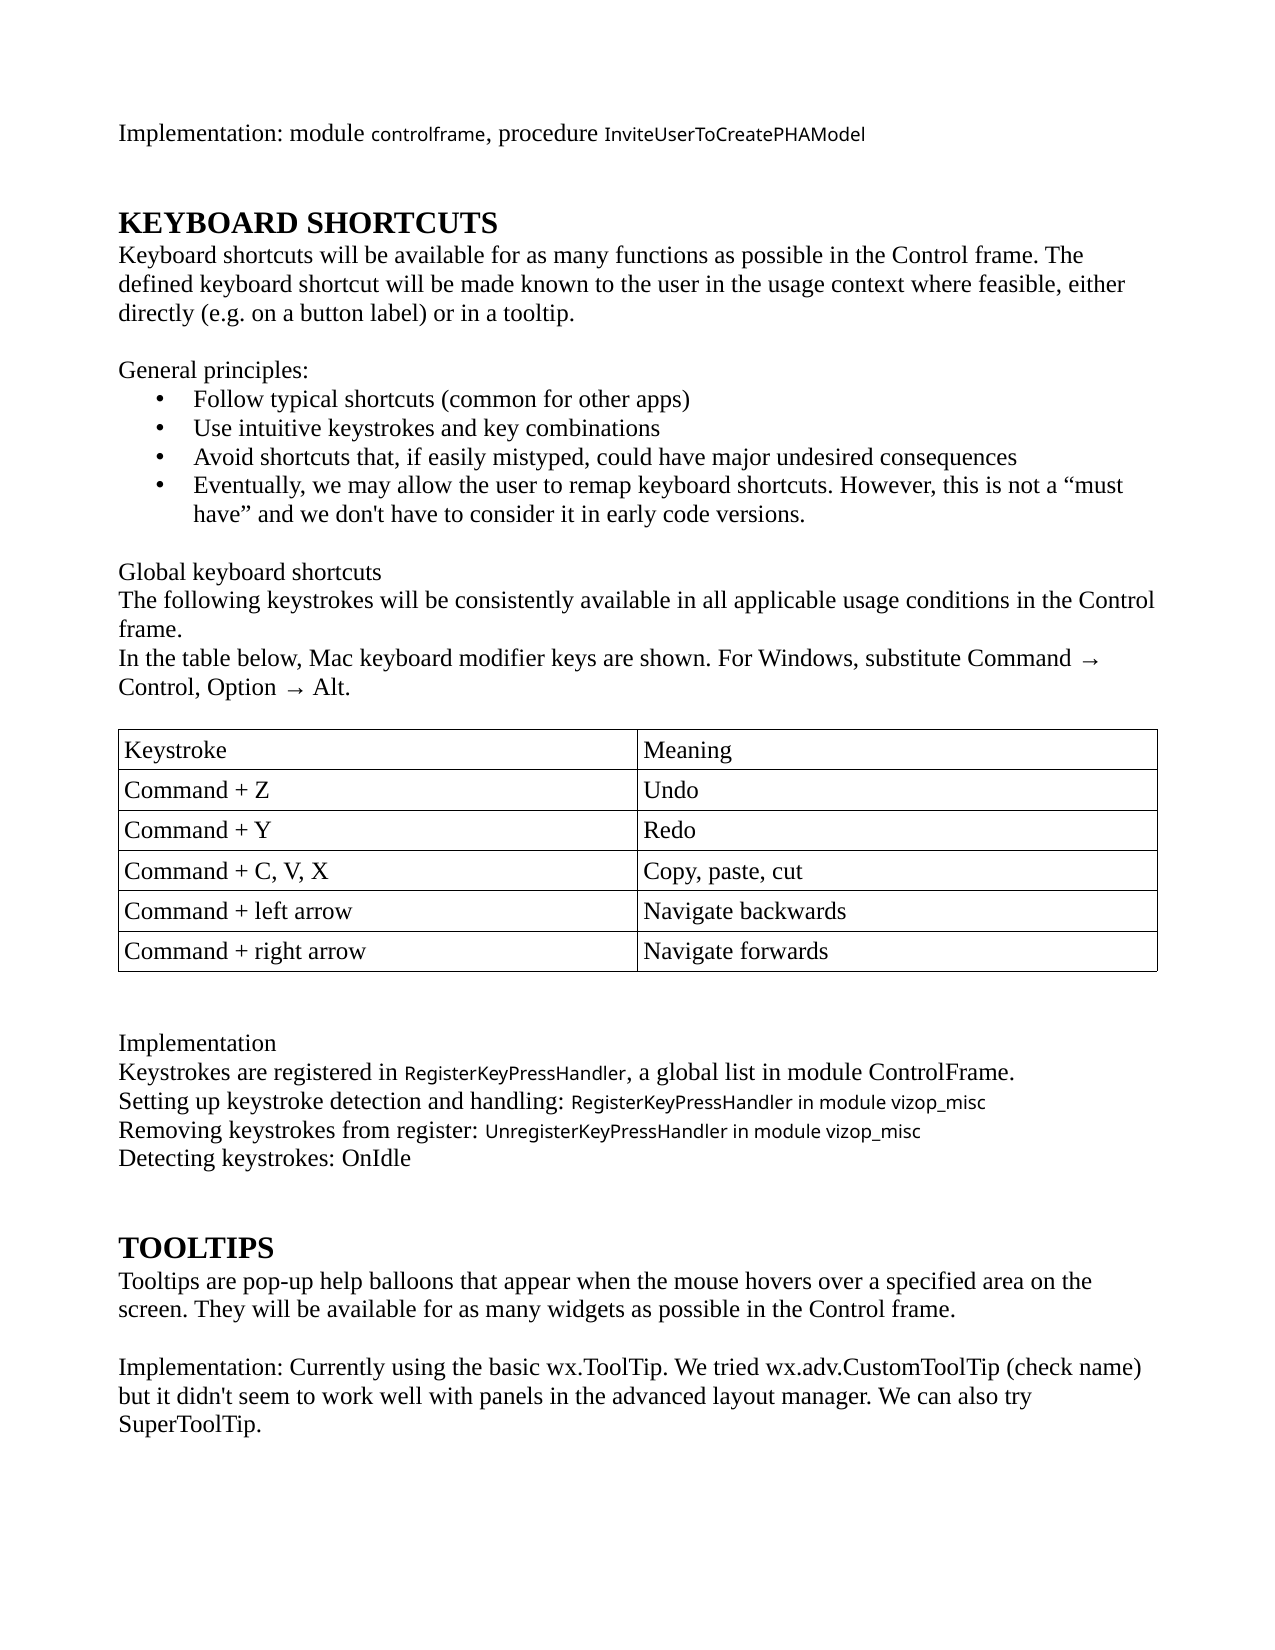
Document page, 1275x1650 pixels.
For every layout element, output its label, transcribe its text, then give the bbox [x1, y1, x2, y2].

table_cell Undo [638, 770, 1157, 810]
list Eventually, we may allow the user to remap keyboard shortcuts. However, this is not a “must have” and we don't have to consider it in early code versions. [156, 470, 1157, 528]
text Tooltips are pop-up help balloons that appear when the mouse hovers over a specified area on the screen. They will be available for as many widgets as possible in the Control frame. [118, 1266, 1157, 1323]
text Implementation [118, 1028, 1157, 1057]
table_header Keystroke [119, 730, 637, 769]
text Keystrokes are registered in RegisterKeyPressHandler, a global list in module ControlFrame. [118, 1057, 1157, 1086]
text Global keyboard shortcuts [118, 557, 1157, 585]
table_cell Command + left arrow [119, 891, 637, 931]
table_cell Command + Y [119, 811, 637, 850]
table_cell Navigate backwards [638, 891, 1157, 931]
text In the table below, Mac keyboard modifier keys are shown. For Windows, substitute Command → Control, Option → Alt. [118, 643, 1157, 700]
text Setting up keystroke detection and handling: RegisterKeyPressHandler in module vizop_misc [118, 1086, 1157, 1115]
text Implementation: module controlframe, procedure InviteUserToCreatePHAModel [118, 118, 1157, 147]
text Implementation: Currently using the basic wx.ToolTip. We tried wx.adv.CustomToolTip (check name) but it didn't seem to work well with panels in the advanced layout manager. We can also try SuperToolTip. [118, 1352, 1157, 1438]
table_cell Navigate forwards [638, 932, 1157, 971]
text KEYBOARD SHORTCUTS [118, 204, 1157, 240]
list Follow typical shortcuts (common for other apps) [156, 384, 1157, 413]
text The following keystrokes will be consistently available in all applicable usage conditions in the Control frame. [118, 585, 1157, 643]
list Use intuitive keystrokes and key combinations [156, 413, 1157, 442]
list Avoid shortcuts that, if easily mistyped, could have major undesired consequences [156, 442, 1157, 470]
text Detecting keystrokes: OnIdle [118, 1143, 1157, 1172]
text TOOLTIPS [118, 1230, 1157, 1266]
table_cell Command + right arrow [119, 932, 637, 971]
table_cell Command + Z [119, 770, 637, 810]
table_cell Redo [638, 811, 1157, 850]
table_cell Copy, paste, cut [638, 851, 1157, 890]
text General principles: [118, 355, 1157, 384]
text Removing keystrokes from register: UnregisterKeyPressHandler in module vizop_misc [118, 1115, 1157, 1143]
table_cell Command + C, V, X [119, 851, 637, 890]
table_header Meaning [638, 730, 1157, 769]
text Keyboard shortcuts will be available for as many functions as possible in the Control frame. The defined keyboard shortcut will be made known to the user in the usage context where feasible, either directly (e.g. on a button label) or in a tooltip. [118, 240, 1157, 327]
